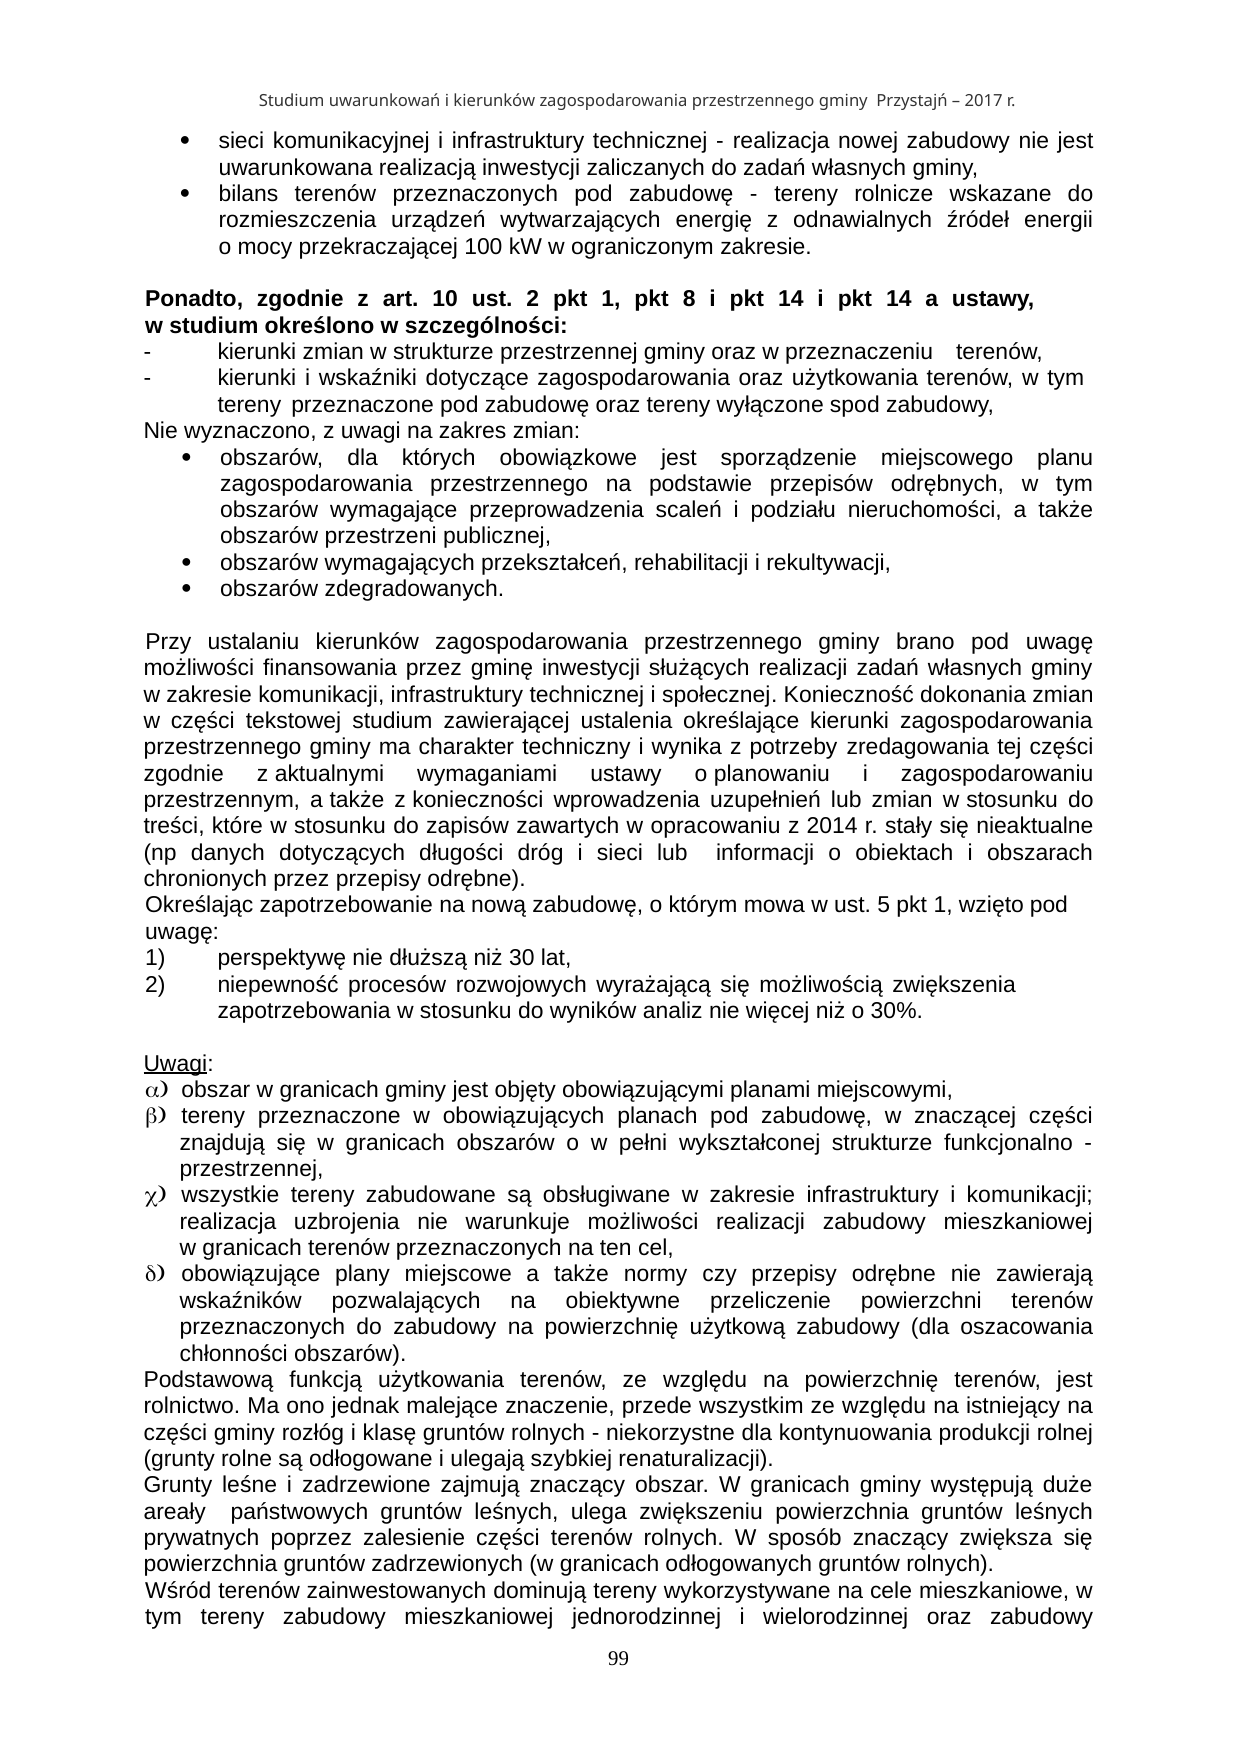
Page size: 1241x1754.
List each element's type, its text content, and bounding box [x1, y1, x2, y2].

list obszar w granicach gminy jest objęty obowiązującymi planami miejscowymi, [145, 1076, 1093, 1102]
text 1) perspektywę nie dłuższą niż 30 lat, [145, 944, 1036, 971]
list wszystkie tereny zabudowane są obsługiwane w zakresie infrastruktury i komunikacji; realizacja uzbrojenia nie warunkuje możliwości realizacji zabudowy mieszkaniowej w granicach terenów przeznaczonych na ten cel, [145, 1181, 1093, 1260]
text Określając zapotrzebowanie na nową zabudowę, o którym mowa w ust. 5 pkt 1, wzięto pod uwagę: [145, 891, 1089, 944]
list Uwagi: [143, 1049, 1093, 1076]
list obszarów wymagających przekształceń, rehabilitacji i rekultywacji, [182, 549, 1093, 575]
text Grunty leśne i zadrzewione zajmują znaczący obszar. W granicach gminy występują duże areały państwowych gruntów leśnych, ulega zwiększeniu powierzchnia gruntów leśnych prywatnych poprzez zalesienie części terenów rolnych. W sposób znaczący zwiększa się powierzchnia gruntów zadrzewionych (w granicach odłogowanych gruntów rolnych). [143, 1471, 1093, 1577]
list Przy ustalaniu kierunków zagospodarowania przestrzennego gminy brano pod uwagę możliwości finansowania przez gminę inwestycji służących realizacji zadań własnych gminy w zakresie komunikacji, infrastruktury technicznej i społecznej. Konieczność dokonania zmian w części tekstowej studium zawierającej ustalenia określające kierunki zagospodarowania przestrzennego gminy ma charakter techniczny i wynika z potrzeby zredagowania tej części zgodnie z aktualnymi wymaganiami ustawy o planowaniu i zagospodarowaniu przestrzennym, a także z konieczności wprowadzenia uzupełnień lub zmian w stosunku do treści, które w stosunku do zapisów zawartych w opracowaniu z 2014 r. stały się nieaktualne (np danych dotyczących długości dróg i sieci lub informacji o obiektach i obszarach chronionych przez przepisy odrębne). [107, 628, 1093, 891]
text - kierunki i wskaźniki dotyczące zagospodarowania oraz użytkowania terenów, w tym tereny przeznaczone pod zabudowę oraz tereny wyłączone spod zabudowy, [143, 364, 1093, 417]
text Ponadto, zgodnie z art. 10 ust. 2 pkt 1, pkt 8 i pkt 14 i pkt 14 a ustawy, w studium określono w szczególności: [145, 285, 1036, 338]
text Nie wyznaczono, z uwagi na zakres zmian: [143, 417, 1093, 443]
list obszarów, dla których obowiązkowe jest sporządzenie miejscowego planu zagospodarowania przestrzennego na podstawie przepisów odrębnych, w tym obszarów wymagające przeprowadzenia scaleń i podziału nieruchomości, a także obszarów przestrzeni publicznej, [182, 443, 1093, 549]
list tereny przeznaczone w obowiązujących planach pod zabudowę, w znaczącej części znajdują się w granicach obszarów o w pełni wykształconej strukturze funkcjonalno - przestrzennej, [145, 1102, 1093, 1181]
text - kierunki zmian w strukturze przestrzennej gminy oraz w przeznaczeniu terenów, [143, 338, 1093, 364]
list obowiązujące plany miejscowe a także normy czy przepisy odrębne nie zawierają wskaźników pozwalających na obiektywne przeliczenie powierzchni terenów przeznaczonych do zabudowy na powierzchnię użytkową zabudowy (dla oszacowania chłonności obszarów). [145, 1260, 1093, 1366]
list sieci komunikacyjnej i infrastruktury technicznej - realizacja nowej zabudowy nie jest uwarunkowana realizacją inwestycji zaliczanych do zadań własnych gminy, [181, 127, 1093, 180]
text Podstawową funkcją użytkowania terenów, ze względu na powierzchnię terenów, jest rolnictwo. Ma ono jednak malejące znaczenie, przede wszystkim ze względu na istniejący na części gminy rozłóg i klasę gruntów rolnych - niekorzystne dla kontynuowania produkcji rolnej (grunty rolne są odłogowane i ulegają szybkiej renaturalizacji). [78, 1366, 1093, 1471]
text 2) niepewność procesów rozwojowych wyrażającą się możliwością zwiększenia zapotrzebowania w stosunku do wyników analiz nie więcej niż o 30%. [145, 971, 1036, 1023]
list bilans terenów przeznaczonych pod zabudowę - tereny rolnicze wskazane do rozmieszczenia urządzeń wytwarzających energię z odnawialnych źródeł energii o mocy przekraczającej 100 kW w ograniczonym zakresie. [181, 180, 1093, 259]
text Wśród terenów zainwestowanych dominują tereny wykorzystywane na cele mieszkaniowe, w tym tereny zabudowy mieszkaniowej jednorodzinnej i wielorodzinnej oraz zabudowy [145, 1577, 1093, 1629]
list obszarów zdegradowanych. [182, 575, 1093, 602]
